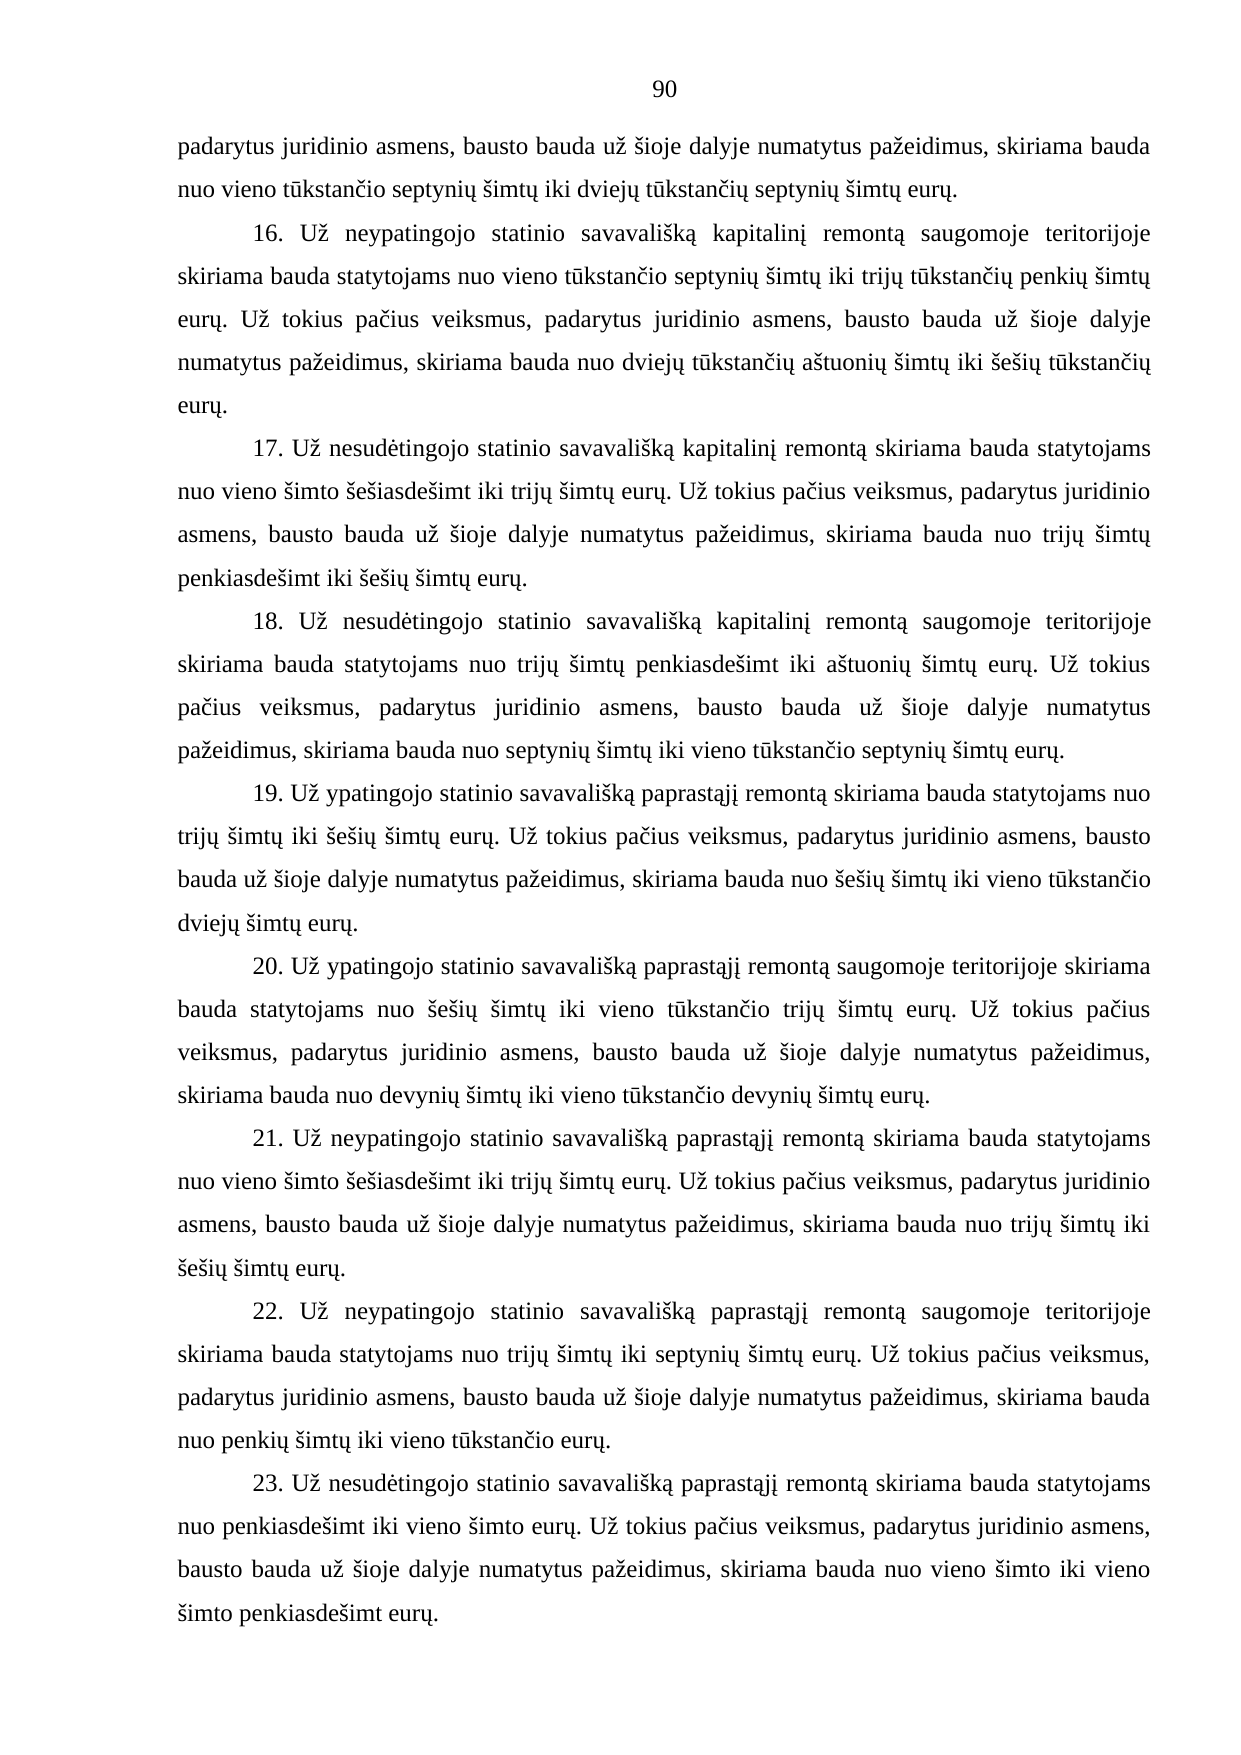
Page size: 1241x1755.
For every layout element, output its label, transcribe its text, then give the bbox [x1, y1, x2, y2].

text 19. Už ypatingojo statinio savavališką paprastąjį remontą skiriama bauda statytojams nuo trijų šimtų iki šešių šimtų eurų. Už tokius pačius veiksmus, padarytus juridinio asmens, bausto bauda už šioje dalyje numatytus pažeidimus, skiriama bauda nuo šešių šimtų iki vieno tūkstančio dviejų šimtų eurų. [177, 778, 1152, 936]
text 21. Už neypatingojo statinio savavališką paprastąjį remontą skiriama bauda statytojams nuo vieno šimto šešiasdešimt iki trijų šimtų eurų. Už tokius pačius veiksmus, padarytus juridinio asmens, bausto bauda už šioje dalyje numatytus pažeidimus, skiriama bauda nuo trijų šimtų iki šešių šimtų eurų. [177, 1123, 1152, 1281]
text 16. Už neypatingojo statinio savavališką kapitalinį remontą saugomoje teritorijoje skiriama bauda statytojams nuo vieno tūkstančio septynių šimtų iki trijų tūkstančių penkių šimtų eurų. Už tokius pačius veiksmus, padarytus juridinio asmens, bausto bauda už šioje dalyje numatytus pažeidimus, skiriama bauda nuo dviejų tūkstančių aštuonių šimtų iki šešių tūkstančių eurų. [177, 218, 1152, 419]
text 17. Už nesudėtingojo statinio savavališką kapitalinį remontą skiriama bauda statytojams nuo vieno šimto šešiasdešimt iki trijų šimtų eurų. Už tokius pačius veiksmus, padarytus juridinio asmens, bausto bauda už šioje dalyje numatytus pažeidimus, skiriama bauda nuo trijų šimtų penkiasdešimt iki šešių šimtų eurų. [177, 433, 1152, 591]
text 18. Už nesudėtingojo statinio savavališką kapitalinį remontą saugomoje teritorijoje skiriama bauda statytojams nuo trijų šimtų penkiasdešimt iki aštuonių šimtų eurų. Už tokius pačius veiksmus, padarytus juridinio asmens, bausto bauda už šioje dalyje numatytus pažeidimus, skiriama bauda nuo septynių šimtų iki vieno tūkstančio septynių šimtų eurų. [177, 606, 1152, 764]
text padarytus juridinio asmens, bausto bauda už šioje dalyje numatytus pažeidimus, skiriama bauda nuo vieno tūkstančio septynių šimtų iki dviejų tūkstančių septynių šimtų eurų. [177, 131, 1152, 203]
text 20. Už ypatingojo statinio savavališką paprastąjį remontą saugomoje teritorijoje skiriama bauda statytojams nuo šešių šimtų iki vieno tūkstančio trijų šimtų eurų. Už tokius pačius veiksmus, padarytus juridinio asmens, bausto bauda už šioje dalyje numatytus pažeidimus, skiriama bauda nuo devynių šimtų iki vieno tūkstančio devynių šimtų eurų. [177, 951, 1152, 1109]
text 22. Už neypatingojo statinio savavališką paprastąjį remontą saugomoje teritorijoje skiriama bauda statytojams nuo trijų šimtų iki septynių šimtų eurų. Už tokius pačius veiksmus, padarytus juridinio asmens, bausto bauda už šioje dalyje numatytus pažeidimus, skiriama bauda nuo penkių šimtų iki vieno tūkstančio eurų. [177, 1296, 1152, 1454]
text 23. Už nesudėtingojo statinio savavališką paprastąjį remontą skiriama bauda statytojams nuo penkiasdešimt iki vieno šimto eurų. Už tokius pačius veiksmus, padarytus juridinio asmens, bausto bauda už šioje dalyje numatytus pažeidimus, skiriama bauda nuo vieno šimto iki vieno šimto penkiasdešimt eurų. [177, 1468, 1152, 1626]
